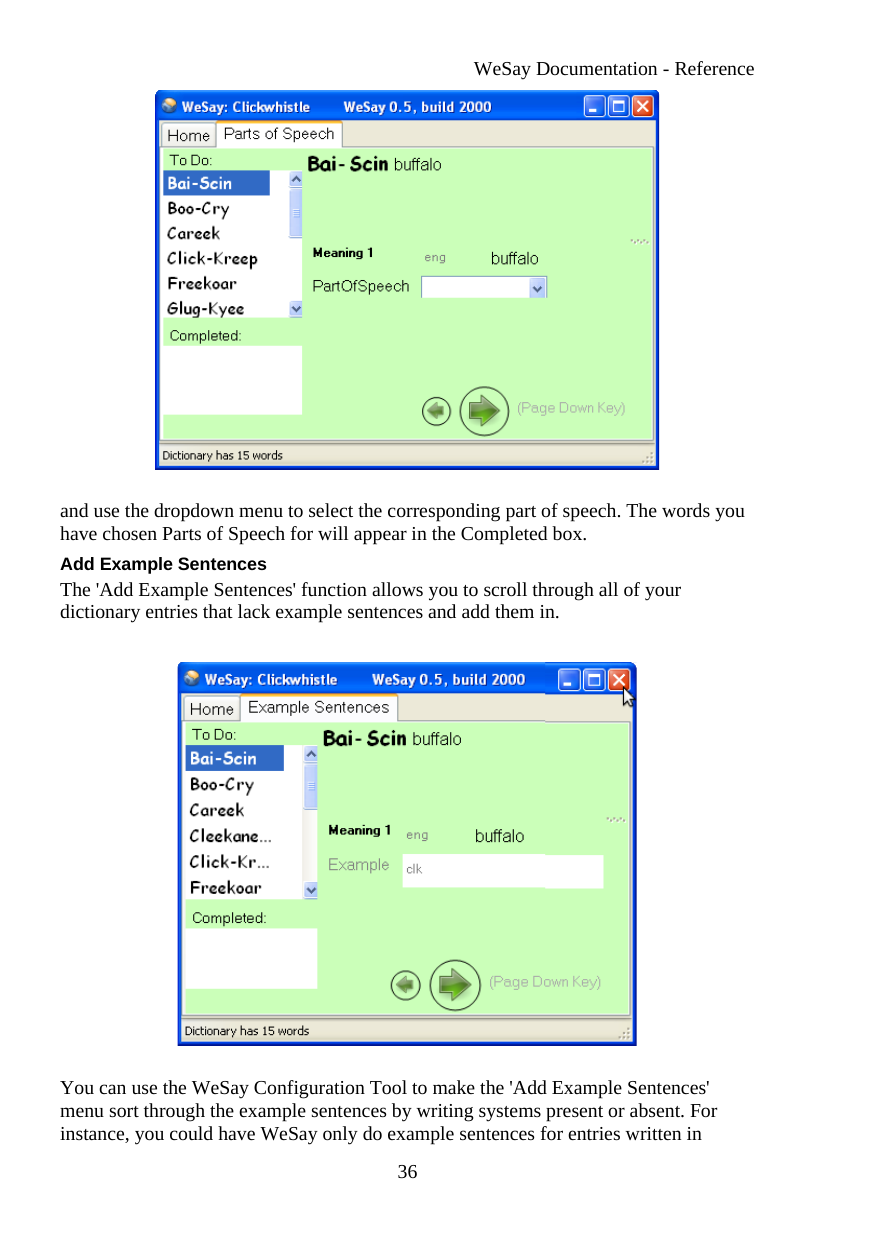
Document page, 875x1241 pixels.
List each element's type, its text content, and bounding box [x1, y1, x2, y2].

text and use the dropdown menu to select the corresponding part of speech. The words you have chosen Parts of Speech for will appear in the Completed box. [60, 470, 754, 545]
picture [155, 90, 660, 470]
picture [177, 662, 637, 1046]
text You can use the WeSay Configuration Tool to make the 'Add Example Sentences' menu sort through the example sentences by writing systems present or absent. For instance, you could have WeSay only do example sentences for entries written in [60, 632, 754, 1144]
subtitle Add Example Sentences [60, 554, 754, 574]
text The 'Add Example Sentences' function allows you to scroll through all of your dictionary entries that lack example sentences and add them in. [60, 577, 754, 623]
